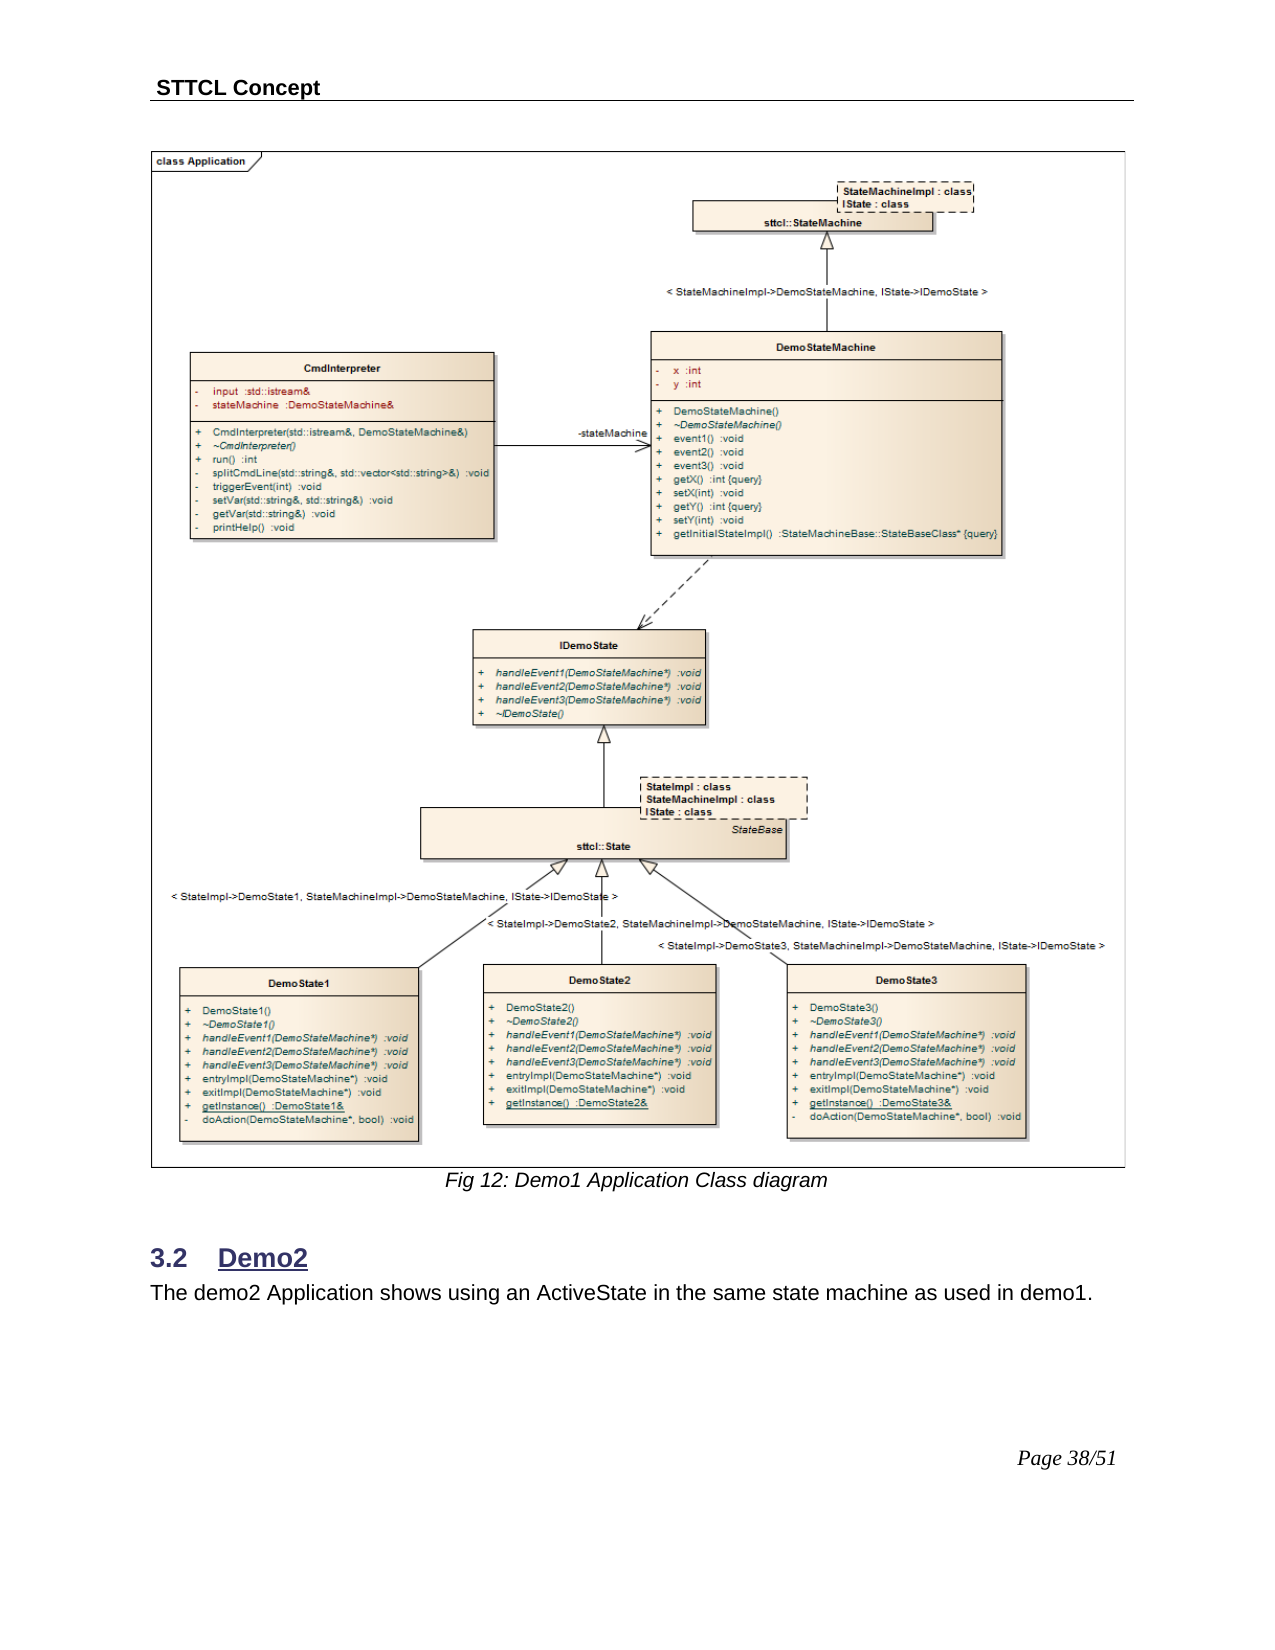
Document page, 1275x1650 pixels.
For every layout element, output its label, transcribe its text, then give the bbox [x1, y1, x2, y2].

subtitle Demo2 [150, 1242, 1125, 1273]
picture [150, 150, 1125, 1168]
text The demo2 Application shows using an ActiveState in the same state machine as used in demo1. [150, 1279, 1125, 1305]
text Fig 12: Demo1 Application Class diagram [150, 1168, 1125, 1192]
